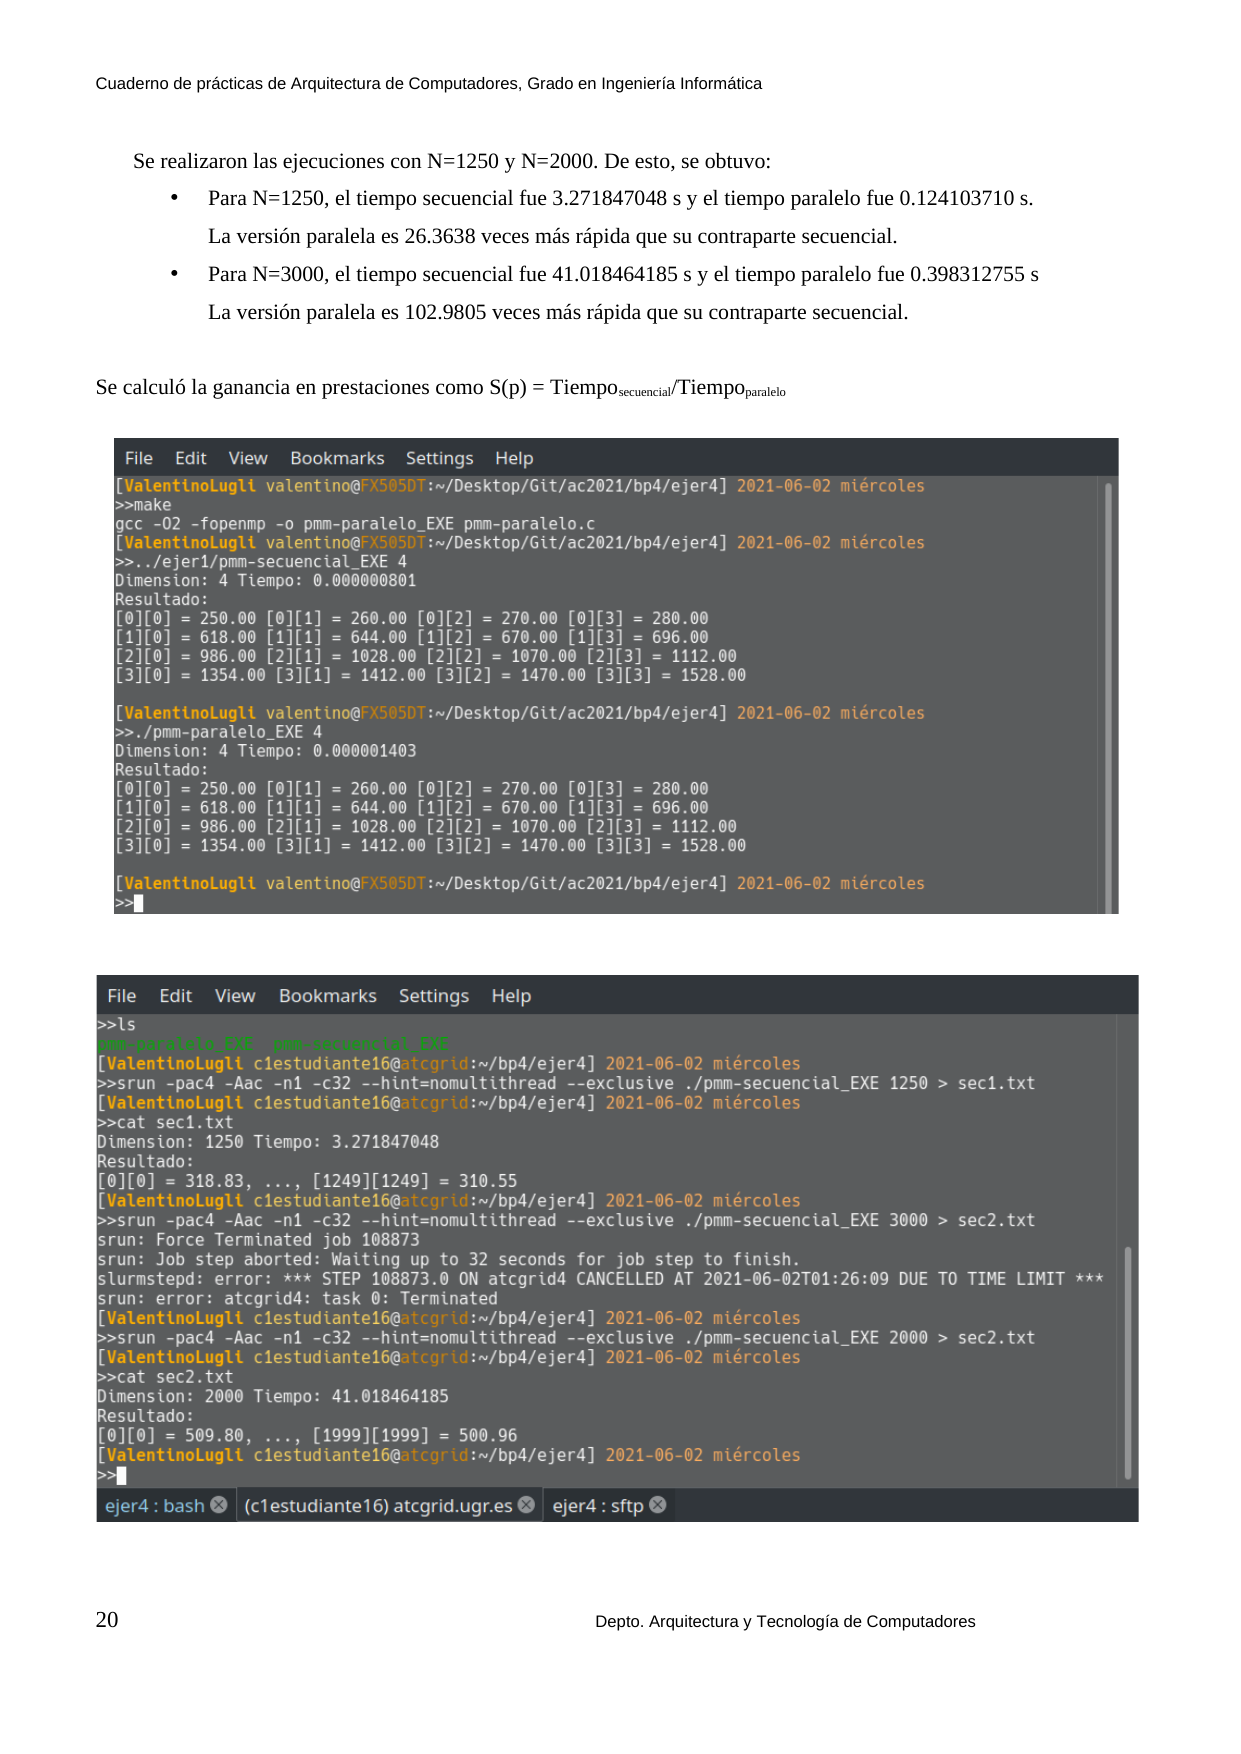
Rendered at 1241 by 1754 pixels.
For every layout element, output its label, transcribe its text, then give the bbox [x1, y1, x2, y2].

list Se calculó la ganancia en prestaciones como S(p) = Tiemposecuencial/Tiempoparalelo [95, 374, 1137, 399]
list Para N=3000, el tiempo secuencial fue 41.018464185 s y el tiempo paralelo fue 0.398312755 s [170, 261, 1137, 286]
picture [114, 438, 1119, 914]
list La versión paralela es 102.9805 veces más rápida que su contraparte secuencial. [170, 299, 1137, 324]
list La versión paralela es 26.3638 veces más rápida que su contraparte secuencial. [170, 223, 1137, 248]
list Para N=1250, el tiempo secuencial fue 3.271847048 s y el tiempo paralelo fue 0.124103710 s. [170, 185, 1137, 211]
list Se realizaron las ejecuciones con N=1250 y N=2000. De esto, se obtuvo: [133, 148, 1137, 173]
picture [96, 975, 1139, 1522]
